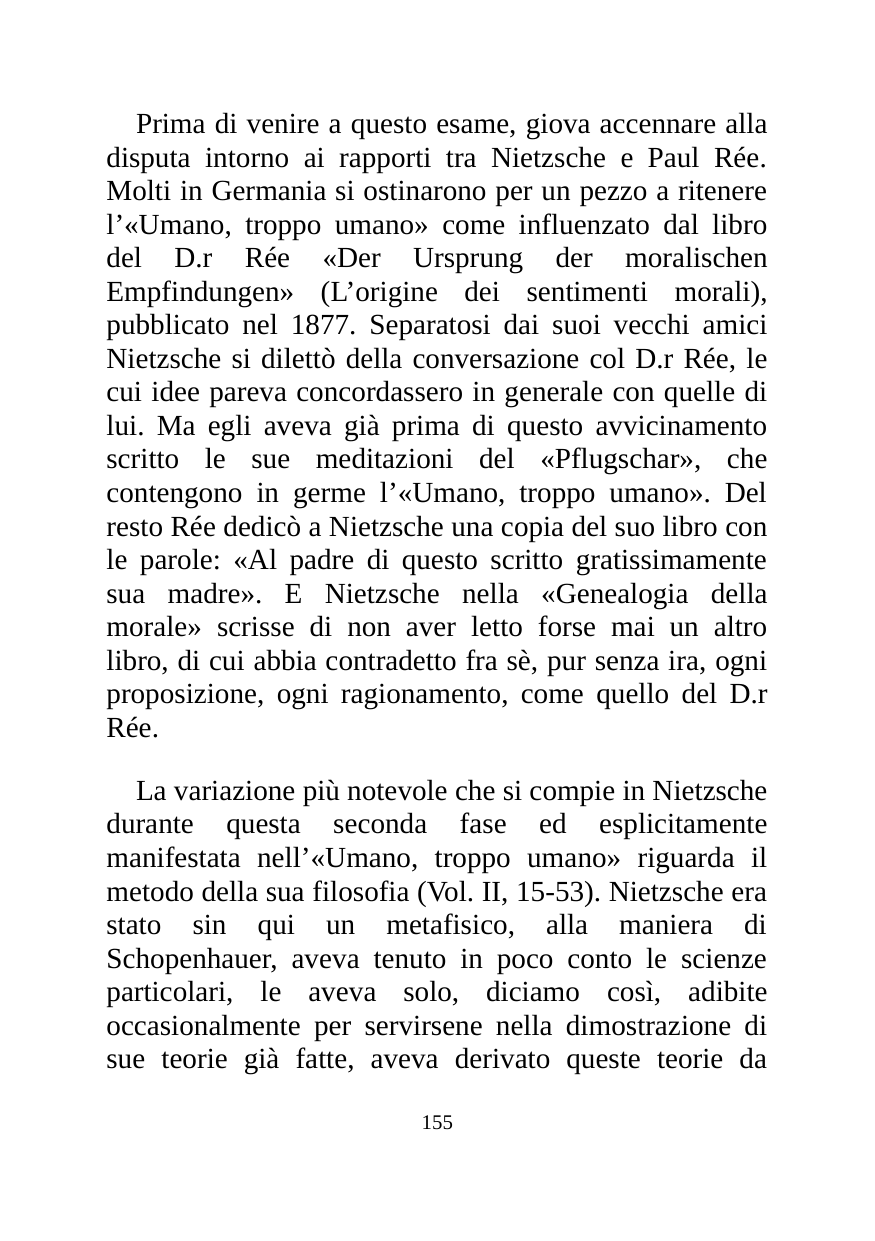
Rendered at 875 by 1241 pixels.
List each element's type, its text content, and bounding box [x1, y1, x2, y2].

text La variazione più notevole che si compie in Nietzsche durante questa seconda fase ed esplicitamente manifestata nell’«Umano, troppo umano» riguarda il metodo della sua filosofia (Vol. II, 15-53). Nietzsche era stato sin qui un metafisico, alla maniera di Schopenhauer, aveva tenuto in poco conto le scienze particolari, le aveva solo, diciamo così, adibite occasionalmente per servirsene nella dimostrazione di sue teorie già fatte, aveva derivato queste teorie da [106, 773, 768, 1075]
text Prima di venire a questo esame, giova accennare alla disputa intorno ai rapporti tra Nietzsche e Paul Rée. Molti in Germania si ostinarono per un pezzo a ritenere l’«Umano, troppo umano» come influenzato dal libro del D.r Rée «Der Ursprung der moralischen Empfindungen» (L’origine dei sentimenti morali), pubblicato nel 1877. Separatosi dai suoi vecchi amici Nietzsche si dilettò della conversazione col D.r Rée, le cui idee pareva concordassero in generale con quelle di lui. Ma egli aveva già prima di questo avvicinamento scritto le sue meditazioni del «Pflugschar», che contengono in germe l’«Umano, troppo umano». Del resto Rée dedicò a Nietzsche una copia del suo libro con le parole: «Al padre di questo scritto gratissimamente sua madre». E Nietzsche nella «Genealogia della morale» scrisse di non aver letto forse mai un altro libro, di cui abbia contradetto fra sè, pur senza ira, ogni proposizione, ogni ragionamento, come quello del D.r Rée. [106, 106, 768, 743]
